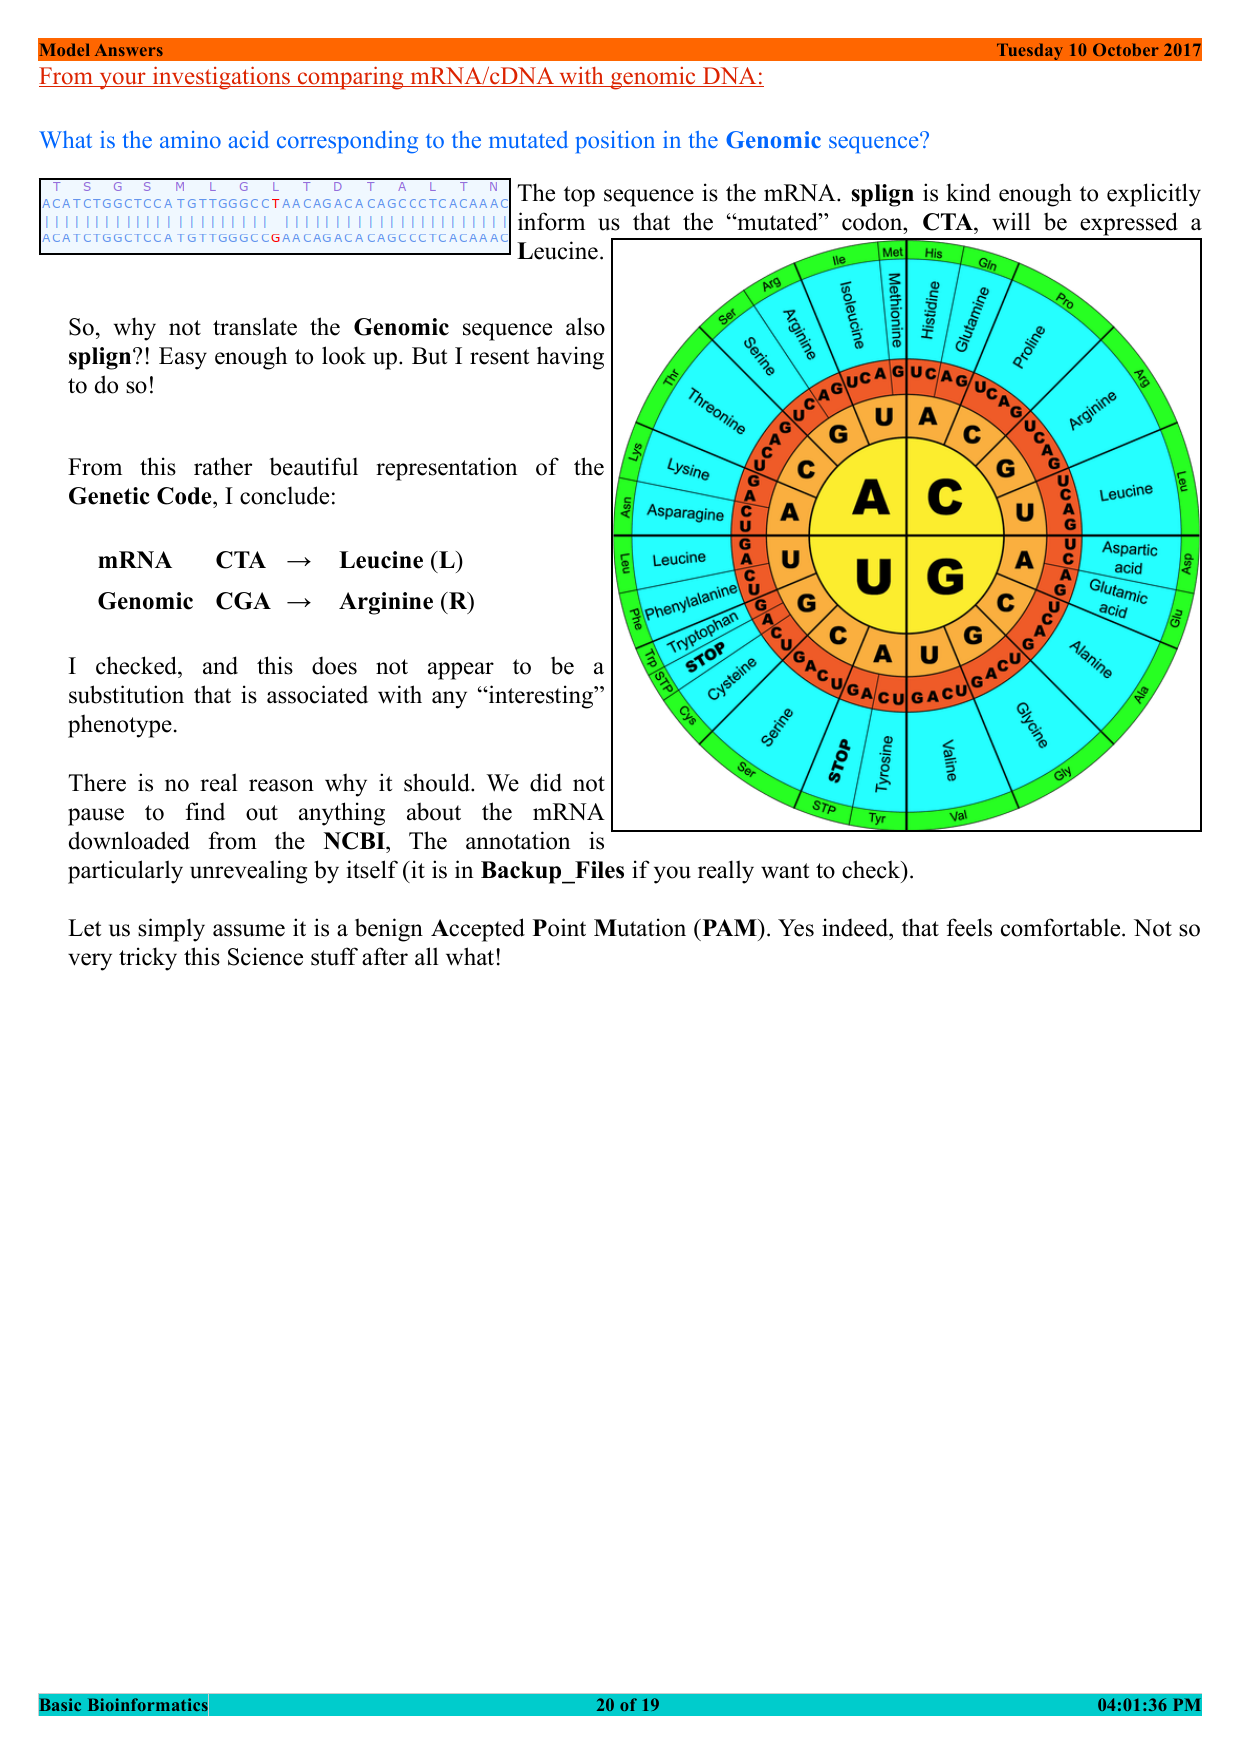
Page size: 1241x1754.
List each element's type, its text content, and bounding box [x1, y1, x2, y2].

text The top sequence is the mRNA. splign is kind enough to explicitly inform us that the “mutated” codon, CTA, will be expressed a Leucine. [38, 178, 1202, 265]
text Genomic CGA → Arginine (R) [97, 586, 611, 615]
text There is no real reason why it should. We did not pause to find out anything about the mRNA downloaded from the NCBI, The annotation is particularly unrevealing by itself (it is in Backup_Files if you really want to check). [68, 767, 1202, 884]
text What is the amino acid corresponding to the mutated position in the Genomic sequence? [38, 125, 1202, 154]
text Let us simply assume it is a benign Accepted Point Mutation (PAM). Yes indeed, that feels comfortable. Not so very tricky this Science stuff after all what! [68, 913, 1202, 971]
text mRNA CTA → Leucine (L) [97, 545, 611, 574]
picture [41, 180, 509, 253]
text From your investigations comparing mRNA/cDNA with genomic DNA: [38, 61, 1202, 89]
text I checked, and this does not appear to be a substitution that is associated with any “interesting” phenotype. [68, 651, 611, 738]
text So, why not translate the Genomic sequence also splign?! Easy enough to look up. But I resent having to do so! [68, 312, 611, 399]
picture [613, 240, 1200, 830]
text From this rather beautiful representation of the Genetic Code, I conclude: [68, 452, 611, 510]
